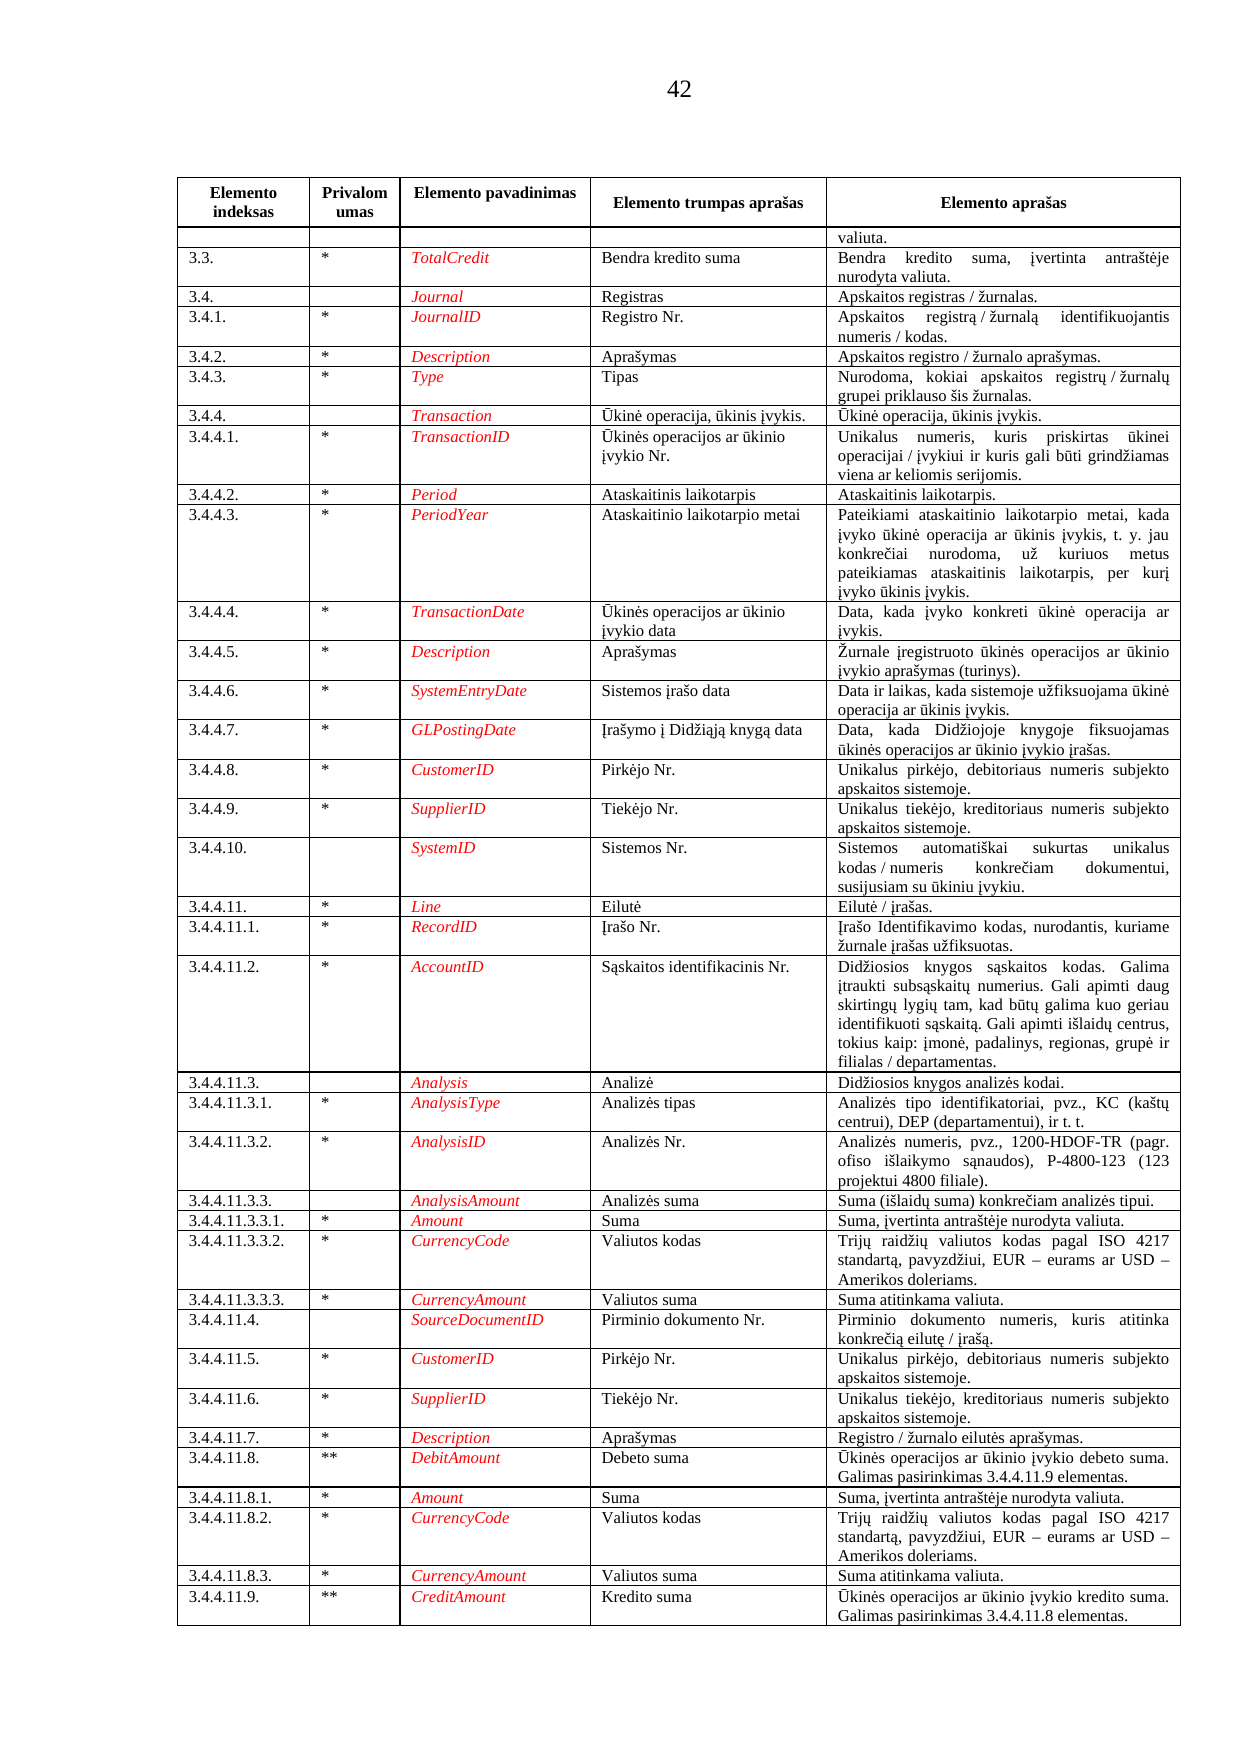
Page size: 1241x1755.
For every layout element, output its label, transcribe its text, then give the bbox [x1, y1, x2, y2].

table_cell DebitAmount [401, 1448, 590, 1486]
table_cell 3.4.4.11.2. [178, 956, 309, 1071]
table_cell [310, 228, 399, 247]
table_cell TransactionDate [401, 602, 590, 640]
table_cell * [310, 1132, 399, 1189]
table_cell Suma, įvertinta antraštėje nurodyta valiuta. [827, 1488, 1180, 1507]
table_cell Tipas [591, 367, 826, 405]
table_cell [310, 1191, 399, 1210]
table_cell Žurnale įregistruoto ūkinės operacijos ar ūkinio įvykio aprašymas (turinys). [827, 641, 1180, 680]
table_cell Description [401, 641, 590, 680]
table_cell Sąskaitos identifikacinis Nr. [591, 956, 826, 1071]
table_header Elemento aprašas [827, 178, 1180, 226]
table_cell Bendra kredito suma, įvertinta antraštėje nurodyta valiuta. [827, 248, 1180, 286]
table_cell Ūkinės operacijos ar ūkinio įvykio debeto suma. Galimas pasirinkimas 3.4.4.11.9 elementas. [827, 1448, 1180, 1486]
table_cell * [310, 1488, 399, 1507]
table_cell SystemID [401, 838, 590, 896]
table_cell TransactionID [401, 426, 590, 484]
table_cell * [310, 426, 399, 484]
table_cell Tiekėjo Nr. [591, 1389, 826, 1427]
table_cell Debeto suma [591, 1448, 826, 1486]
table_cell Pirminio dokumento Nr. [591, 1310, 826, 1348]
table_cell 3.4.4.11.3. [178, 1073, 309, 1092]
table_cell Data, kada Didžiojoje knygoje fiksuojamas ūkinės operacijos ar ūkinio įvykio įrašas. [827, 720, 1180, 758]
table_cell 3.4.4.11.9. [178, 1586, 309, 1625]
table_cell JournalID [401, 307, 590, 346]
table_cell Registro Nr. [591, 307, 826, 346]
table_cell * [310, 1211, 399, 1230]
table_cell Ūkinė operacija, ūkinis įvykis. [591, 406, 826, 425]
table_cell Analizės numeris, pvz., 1200-HDOF-TR (pagr. ofiso išlaikymo sąnaudos), P-4800-123 (123 projektui 4800 filiale). [827, 1132, 1180, 1189]
table_cell * [310, 641, 399, 680]
table_cell Ataskaitinis laikotarpis [591, 485, 826, 504]
table_cell CurrencyCode [401, 1231, 590, 1288]
table_cell 3.4.4.11.3.3. [178, 1191, 309, 1210]
table_cell Nurodoma, kokiai apskaitos registrų / žurnalų grupei priklauso šis žurnalas. [827, 367, 1180, 405]
table_header Elemento indeksas [178, 178, 309, 226]
table_cell CurrencyAmount [401, 1566, 590, 1585]
table_cell Journal [401, 287, 590, 306]
table_cell SupplierID [401, 799, 590, 837]
table_cell RecordID [401, 917, 590, 955]
table_cell 3.4.4.11.3.2. [178, 1132, 309, 1189]
table_cell * [310, 1093, 399, 1131]
table_cell 3.4.4.1. [178, 426, 309, 484]
table_cell Aprašymas [591, 1428, 826, 1447]
table_cell Unikalus tiekėjo, kreditoriaus numeris subjekto apskaitos sistemoje. [827, 799, 1180, 837]
table_cell AnalysisType [401, 1093, 590, 1131]
table_cell 3.4.4.11.6. [178, 1389, 309, 1427]
table_cell 3.4.4.10. [178, 838, 309, 896]
table_cell Unikalus pirkėjo, debitoriaus numeris subjekto apskaitos sistemoje. [827, 1349, 1180, 1387]
table_cell 3.4.4.7. [178, 720, 309, 758]
table_cell Registras [591, 287, 826, 306]
table_cell 3.4.4.11.8.2. [178, 1508, 309, 1565]
table_cell Ūkinės operacijos ar ūkinio įvykio kredito suma. Galimas pasirinkimas 3.4.4.11.8 elementas. [827, 1586, 1180, 1625]
table_cell 3.4.4.11.3.3.2. [178, 1231, 309, 1288]
table_cell 3.4.4.11.1. [178, 917, 309, 955]
table_cell Valiutos suma [591, 1290, 826, 1309]
table_header Elemento pavadinimas [401, 178, 590, 226]
table_cell * [310, 720, 399, 758]
table_cell Apskaitos registrą / žurnalą identifikuojantis numeris / kodas. [827, 307, 1180, 346]
table_cell [310, 1310, 399, 1348]
table_cell * [310, 1508, 399, 1565]
table_cell Apskaitos registro / žurnalo aprašymas. [827, 347, 1180, 366]
table_cell Sistemos automatiškai sukurtas unikalus kodas / numeris konkrečiam dokumentui, susijusiam su ūkiniu įvykiu. [827, 838, 1180, 896]
table_cell SourceDocumentID [401, 1310, 590, 1348]
table_cell * [310, 1290, 399, 1309]
table_cell Transaction [401, 406, 590, 425]
table_cell Valiutos kodas [591, 1231, 826, 1288]
table_cell 3.4.4.11.8.3. [178, 1566, 309, 1585]
table_cell AnalysisID [401, 1132, 590, 1189]
table_cell Pirkėjo Nr. [591, 1349, 826, 1387]
table_cell Valiutos suma [591, 1566, 826, 1585]
table_cell Aprašymas [591, 347, 826, 366]
table_cell CustomerID [401, 760, 590, 798]
table_cell 3.4.4.9. [178, 799, 309, 837]
table_cell * [310, 917, 399, 955]
table_cell 3.4.4.11.8.1. [178, 1488, 309, 1507]
table_cell 3.4.4.11.3.3.1. [178, 1211, 309, 1230]
table_cell 3.4.1. [178, 307, 309, 346]
table_cell [310, 406, 399, 425]
table_cell PeriodYear [401, 505, 590, 601]
table_cell Ataskaitinio laikotarpio metai [591, 505, 826, 601]
table_cell Bendra kredito suma [591, 248, 826, 286]
table_cell Period [401, 485, 590, 504]
table_cell 3.4.4.11.3.1. [178, 1093, 309, 1131]
table_cell Suma [591, 1211, 826, 1230]
table_cell Suma (išlaidų suma) konkrečiam analizės tipui. [827, 1191, 1180, 1210]
table_cell Suma, įvertinta antraštėje nurodyta valiuta. [827, 1211, 1180, 1230]
table_cell CurrencyCode [401, 1508, 590, 1565]
table_cell Suma atitinkama valiuta. [827, 1566, 1180, 1585]
table_cell * [310, 956, 399, 1071]
table_cell CurrencyAmount [401, 1290, 590, 1309]
table_cell * [310, 1566, 399, 1585]
table_cell * [310, 505, 399, 601]
table_cell Amount [401, 1211, 590, 1230]
table_cell [178, 228, 309, 247]
table_cell [310, 838, 399, 896]
table_cell Unikalus pirkėjo, debitoriaus numeris subjekto apskaitos sistemoje. [827, 760, 1180, 798]
table_cell Didžiosios knygos analizės kodai. [827, 1073, 1180, 1092]
table_cell Kredito suma [591, 1586, 826, 1625]
table_cell Didžiosios knygos sąskaitos kodas. Galima įtraukti subsąskaitų numerius. Gali apimti daug skirtingų lygių tam, kad būtų galima kuo geriau identifikuoti sąskaitą. Gali apimti išlaidų centrus, tokius kaip: įmonė, padalinys, regionas, grupė ir filialas / departamentas. [827, 956, 1180, 1071]
table_cell * [310, 485, 399, 504]
table_cell Registro / žurnalo eilutės aprašymas. [827, 1428, 1180, 1447]
table_cell 3.4.3. [178, 367, 309, 405]
table_cell Suma atitinkama valiuta. [827, 1290, 1180, 1309]
table_cell AnalysisAmount [401, 1191, 590, 1210]
table_header Elemento trumpas aprašas [591, 178, 826, 226]
table_cell Ūkinė operacija, ūkinis įvykis. [827, 406, 1180, 425]
table_cell Tiekėjo Nr. [591, 799, 826, 837]
table_cell ** [310, 1586, 399, 1625]
table_cell Unikalus tiekėjo, kreditoriaus numeris subjekto apskaitos sistemoje. [827, 1389, 1180, 1427]
table_cell Eilutė / įrašas. [827, 897, 1180, 916]
table_cell Apskaitos registras / žurnalas. [827, 287, 1180, 306]
table_cell * [310, 307, 399, 346]
table_header Privalomumas [310, 178, 399, 226]
table_cell 3.4.4.11.5. [178, 1349, 309, 1387]
table_cell 3.4.4.11.8. [178, 1448, 309, 1486]
table_cell Analysis [401, 1073, 590, 1092]
table_cell ** [310, 1448, 399, 1486]
table_cell * [310, 367, 399, 405]
table_cell 3.4.4.8. [178, 760, 309, 798]
table_cell Analizės tipo identifikatoriai, pvz., KC (kaštų centrui), DEP (departamentui), ir t. t. [827, 1093, 1180, 1131]
table_cell 3.4.4.11. [178, 897, 309, 916]
table_cell Data ir laikas, kada sistemoje užfiksuojama ūkinė operacija ar ūkinis įvykis. [827, 681, 1180, 719]
table_cell 3.4.4. [178, 406, 309, 425]
table_cell * [310, 1389, 399, 1427]
table_cell Ataskaitinis laikotarpis. [827, 485, 1180, 504]
table_cell * [310, 760, 399, 798]
table_cell 3.4.4.3. [178, 505, 309, 601]
table_cell [401, 228, 590, 247]
table_cell * [310, 1231, 399, 1288]
table_cell GLPostingDate [401, 720, 590, 758]
table_cell * [310, 347, 399, 366]
table_cell CustomerID [401, 1349, 590, 1387]
table_cell Eilutė [591, 897, 826, 916]
table_cell 3.4.4.5. [178, 641, 309, 680]
table_cell Aprašymas [591, 641, 826, 680]
table_cell Suma [591, 1488, 826, 1507]
table_cell Analizės Nr. [591, 1132, 826, 1189]
table_cell Line [401, 897, 590, 916]
table_cell [591, 228, 826, 247]
table_cell 3.4. [178, 287, 309, 306]
table_cell Description [401, 1428, 590, 1447]
table_cell Įrašo Identifikavimo kodas, nurodantis, kuriame žurnale įrašas užfiksuotas. [827, 917, 1180, 955]
table_cell 3.4.4.11.7. [178, 1428, 309, 1447]
table_cell Analizės tipas [591, 1093, 826, 1131]
table_cell Analizės suma [591, 1191, 826, 1210]
table_cell 3.4.2. [178, 347, 309, 366]
table_cell 3.4.4.11.4. [178, 1310, 309, 1348]
table_cell Pirminio dokumento numeris, kuris atitinka konkrečią eilutę / įrašą. [827, 1310, 1180, 1348]
table_cell 3.4.4.4. [178, 602, 309, 640]
table_cell [310, 1073, 399, 1092]
table_cell Sistemos Nr. [591, 838, 826, 896]
table_cell Įrašymo į Didžiąją knygą data [591, 720, 826, 758]
table_cell 3.4.4.11.3.3.3. [178, 1290, 309, 1309]
table_cell AccountID [401, 956, 590, 1071]
table_cell 3.4.4.2. [178, 485, 309, 504]
table_cell 3.3. [178, 248, 309, 286]
table_cell Ūkinės operacijos ar ūkinio įvykio data [591, 602, 826, 640]
table_cell * [310, 1428, 399, 1447]
table_cell Sistemos įrašo data [591, 681, 826, 719]
table_cell Unikalus numeris, kuris priskirtas ūkinei operacijai / įvykiui ir kuris gali būti grindžiamas viena ar keliomis serijomis. [827, 426, 1180, 484]
table_cell Amount [401, 1488, 590, 1507]
table_cell Description [401, 347, 590, 366]
table_cell * [310, 602, 399, 640]
table_cell valiuta. [827, 228, 1180, 247]
table_cell Įrašo Nr. [591, 917, 826, 955]
table_cell * [310, 799, 399, 837]
table_cell SupplierID [401, 1389, 590, 1427]
table_cell * [310, 248, 399, 286]
table_cell * [310, 897, 399, 916]
table_cell Trijų raidžių valiutos kodas pagal ISO 4217 standartą, pavyzdžiui, EUR – eurams ar USD –Amerikos doleriams. [827, 1508, 1180, 1565]
table_cell 3.4.4.6. [178, 681, 309, 719]
table_cell Pirkėjo Nr. [591, 760, 826, 798]
table_cell TotalCredit [401, 248, 590, 286]
table_cell [310, 287, 399, 306]
table_cell * [310, 681, 399, 719]
table_cell Valiutos kodas [591, 1508, 826, 1565]
table_cell CreditAmount [401, 1586, 590, 1625]
table_cell Trijų raidžių valiutos kodas pagal ISO 4217 standartą, pavyzdžiui, EUR – eurams ar USD –Amerikos doleriams. [827, 1231, 1180, 1288]
table_cell Data, kada įvyko konkreti ūkinė operacija ar įvykis. [827, 602, 1180, 640]
table_cell SystemEntryDate [401, 681, 590, 719]
table_cell Ūkinės operacijos ar ūkinio įvykio Nr. [591, 426, 826, 484]
table_cell * [310, 1349, 399, 1387]
table_cell Pateikiami ataskaitinio laikotarpio metai, kada įvyko ūkinė operacija ar ūkinis įvykis, t. y. jau konkrečiai nurodoma, už kuriuos metus pateikiamas ataskaitinis laikotarpis, per kurį įvyko ūkinis įvykis. [827, 505, 1180, 601]
table_cell Analizė [591, 1073, 826, 1092]
table_cell Type [401, 367, 590, 405]
